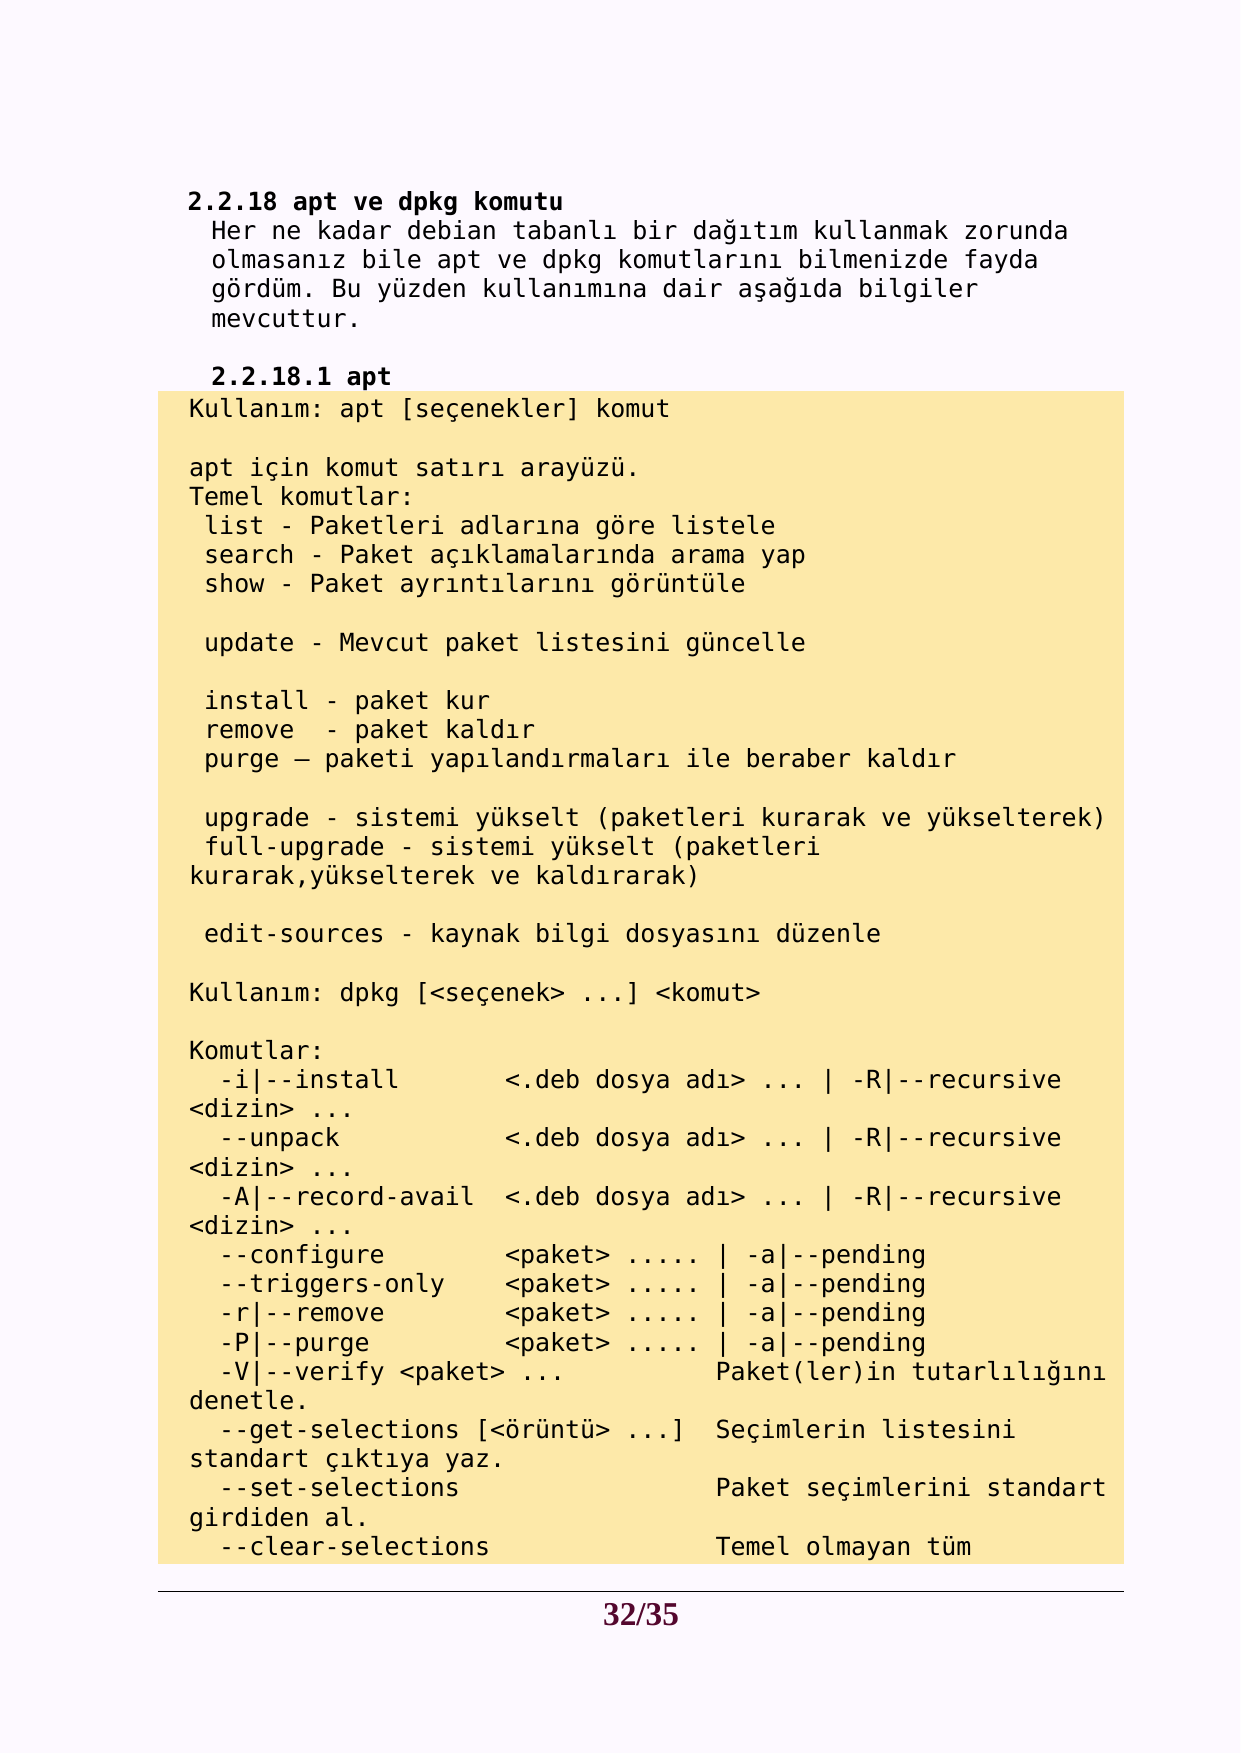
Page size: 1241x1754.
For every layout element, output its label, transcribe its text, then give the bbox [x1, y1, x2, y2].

text Her ne kadar debian tabanlı bir dağıtım kullanmak zorunda olmasanız bile apt ve dpkg komutlarını bilmenizde fayda gördüm. Bu yüzden kullanımına dair aşağıda bilgiler mevcuttur. [211, 216, 1124, 333]
text 2.2.18 apt ve dpkg komutu [187, 187, 1124, 216]
text 2.2.18.1 apt [211, 362, 1124, 391]
table_header Kullanım: apt [seçenekler] komut apt için komut satırı arayüzü. Temel komutlar: list - Paketleri adlarına göre listele search - Paket açıklamalarında arama yap show - Paket ayrıntılarını görüntüle update - Mevcut paket listesini güncelle install - paket kur remove - paket kaldır purge – paketi yapılandırmaları ile beraber kaldır upgrade - sistemi yükselt (paketleri kurarak ve yükselterek) full-upgrade - sistemi yükselt (paketleri kurarak,yükselterek ve kaldırarak) edit-sources - kaynak bilgi dosyasını düzenle Kullanım: dpkg [<seçenek> ...] <komut> Komutlar: -i|--install <.deb dosya adı> ... | -R|--recursive <dizin> ... --unpack <.deb dosya adı> ... | -R|--recursive <dizin> ... -A|--record-avail <.deb dosya adı> ... | -R|--recursive <dizin> ... --configure <paket> ..... | -a|--pending --triggers-only <paket> ..... | -a|--pending -r|--remove <paket> ..... | -a|--pending -P|--purge <paket> ..... | -a|--pending -V|--verify <paket> ... Paket(ler)in tutarlılığını denetle. --get-selections [<örüntü> ...] Seçimlerin listesini standart çıktıya yaz. --set-selections Paket seçimlerini standart girdiden al. --clear-selections Temel olmayan tüm [158, 391, 1124, 1564]
